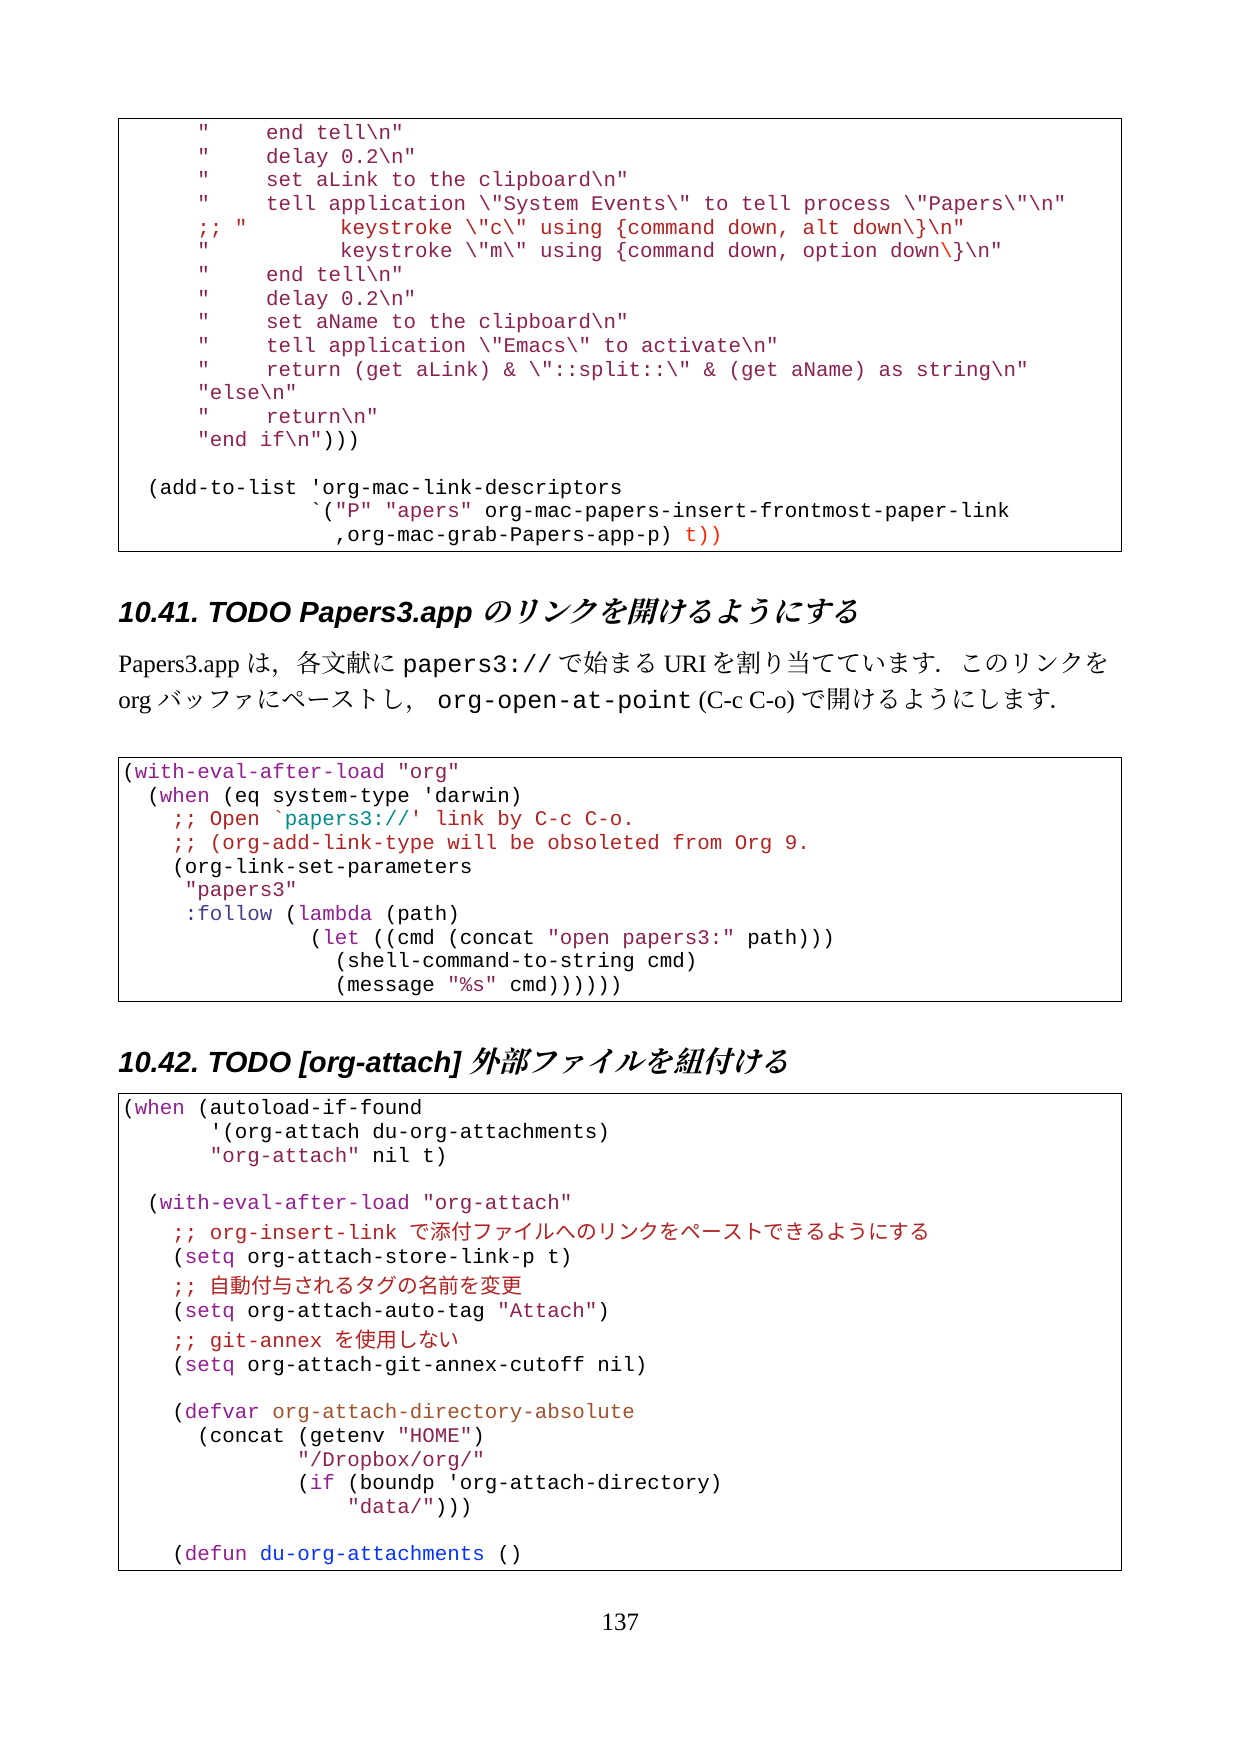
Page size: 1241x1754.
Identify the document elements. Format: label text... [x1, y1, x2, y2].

text " return (get aLink) & \"::split::\" & (get aName) as string\n" [119, 354, 1121, 378]
text (setq org-attach-store-link-p t) [119, 1242, 1121, 1266]
text ,org-mac-grab-Papers-app-p) t)) [119, 520, 1121, 551]
text ;; 自動付与されるタグの名前を変更 [119, 1266, 1121, 1296]
text " delay 0.2\n" [119, 142, 1121, 165]
text "else\n" [119, 378, 1121, 402]
text '(org-attach du-org-attachments) [119, 1117, 1121, 1141]
text " end tell\n" [119, 260, 1121, 284]
text ;; git-annex を使用しない [119, 1320, 1121, 1350]
text (defvar org-attach-directory-absolute [119, 1397, 1121, 1421]
text (with-eval-after-load "org-attach" [119, 1188, 1121, 1212]
subtitle TODO [org-attach] 外部ファイルを紐付ける [118, 1039, 1122, 1081]
text " delay 0.2\n" [119, 284, 1121, 307]
text ;; " keystroke \"c\" using {command down, alt down\}\n" [119, 213, 1121, 236]
text ;; (org-add-link-type will be obsoleted from Org 9. [119, 828, 1121, 852]
text Papers3.app は，各文献に papers3:// で始まるURIを割り当てています．このリンクを org バッファにペーストし， org-open-at-point (C-c C-o) で開けるようにします． [118, 643, 1122, 745]
text ;; Open `papers3://' link by C-c C-o. [119, 804, 1121, 828]
text (setq org-attach-auto-tag "Attach") [119, 1296, 1121, 1320]
text " tell application \"System Events\" to tell process \"Papers\"\n" [119, 189, 1121, 213]
text (concat (getenv "HOME") [119, 1421, 1121, 1445]
text (org-link-set-parameters [119, 852, 1121, 875]
text (add-to-list 'org-mac-link-descriptors [119, 473, 1121, 496]
text "/Dropbox/org/" [119, 1445, 1121, 1468]
text " end tell\n" [119, 119, 1121, 142]
text " return\n" [119, 402, 1121, 426]
text (setq org-attach-git-annex-cutoff nil) [119, 1350, 1121, 1374]
text " keystroke \"m\" using {command down, option down\}\n" [119, 236, 1121, 260]
subtitle TODO Papers3.app のリンクを開けるようにする [118, 589, 1122, 631]
text " set aLink to the clipboard\n" [119, 165, 1121, 189]
text `("P" "apers" org-mac-papers-insert-frontmost-paper-link [119, 496, 1121, 520]
text (when (eq system-type 'darwin) [119, 781, 1121, 804]
text (with-eval-after-load "org" [119, 758, 1121, 781]
text " tell application \"Emacs\" to activate\n" [119, 331, 1121, 354]
text (defun du-org-attachments () [119, 1539, 1121, 1570]
text ;; org-insert-link で添付ファイルへのリンクをペーストできるようにする [119, 1212, 1121, 1242]
text " set aName to the clipboard\n" [119, 307, 1121, 331]
text "end if\n"))) [119, 426, 1121, 449]
text "data/"))) [119, 1492, 1121, 1516]
text "papers3" [119, 875, 1121, 899]
text (if (boundp 'org-attach-directory) [119, 1468, 1121, 1492]
text :follow (lambda (path) [119, 899, 1121, 923]
text "org-attach" nil t) [119, 1141, 1121, 1164]
text (when (autoload-if-found [119, 1094, 1121, 1117]
text (message "%s" cmd)))))) [119, 970, 1121, 1001]
text (shell-command-to-string cmd) [119, 946, 1121, 970]
text (let ((cmd (concat "open papers3:" path))) [119, 923, 1121, 946]
